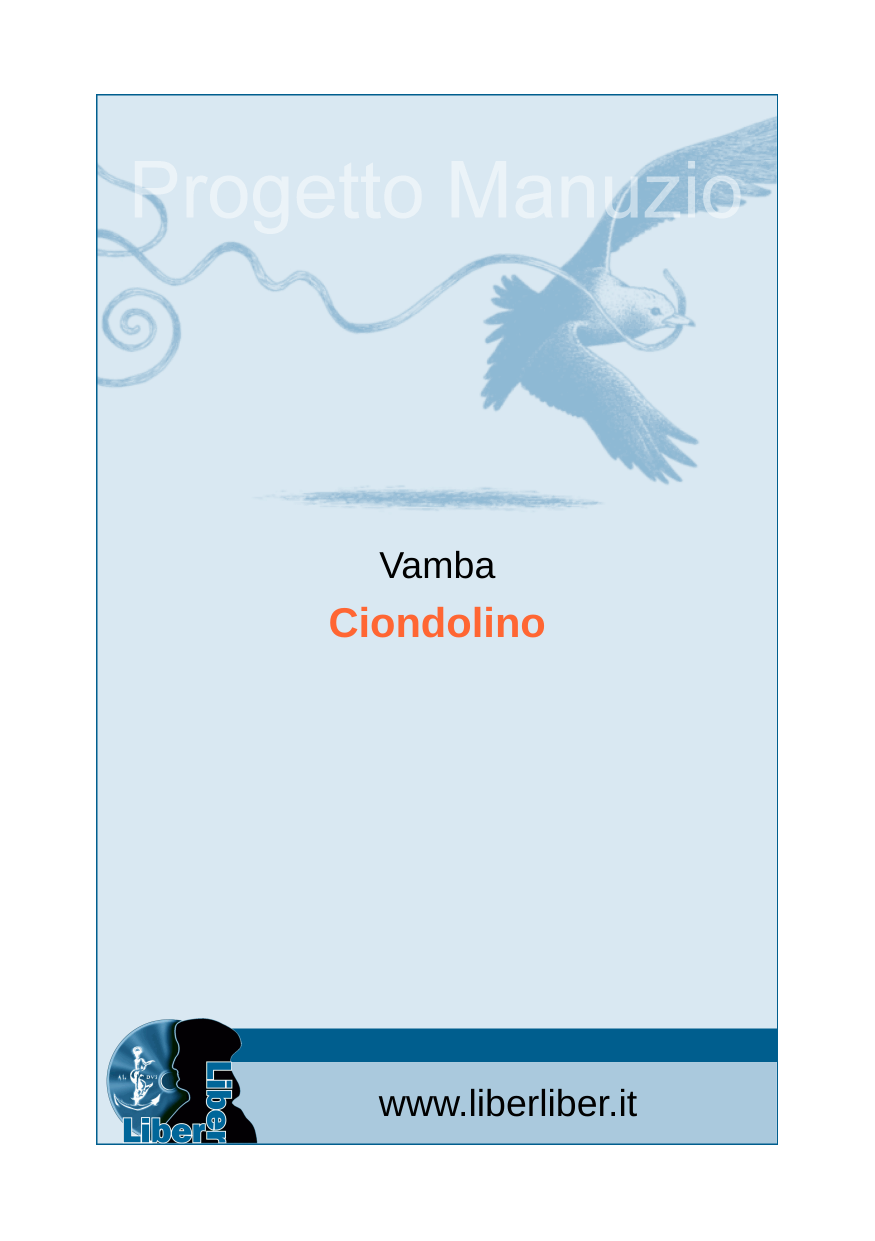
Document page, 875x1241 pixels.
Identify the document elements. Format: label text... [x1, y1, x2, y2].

picture [98, 219, 776, 543]
text www.liberliber.it [331, 1081, 685, 1124]
text Ciondolino [94, 598, 779, 646]
text Vamba [94, 543, 779, 586]
picture [98, 646, 776, 1020]
picture [98, 586, 776, 598]
